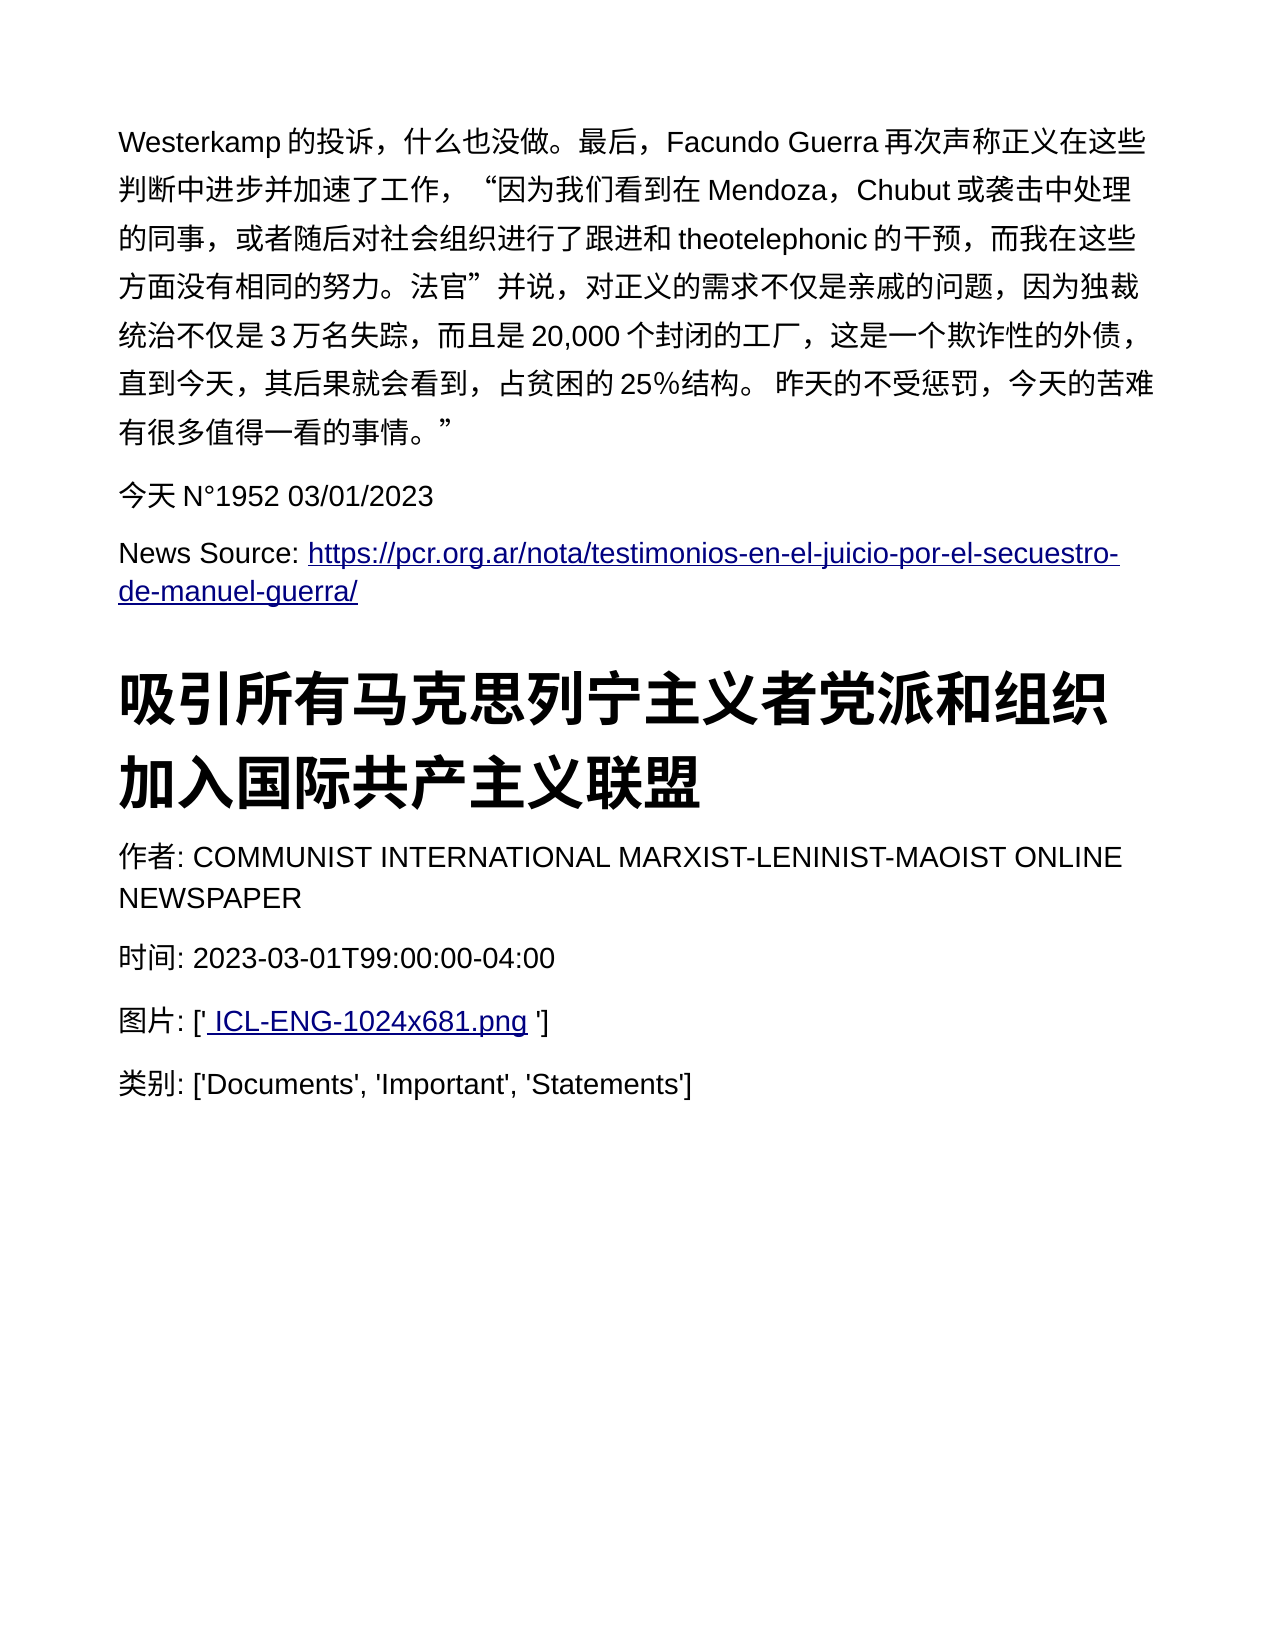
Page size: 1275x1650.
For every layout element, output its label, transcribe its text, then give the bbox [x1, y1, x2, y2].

text 作者: COMMUNIST INTERNATIONAL MARXIST-LENINIST-MAOIST ONLINE NEWSPAPER [118, 834, 1157, 914]
text 时间: 2023-03-01T99:00:00-04:00 [118, 934, 1157, 976]
text 图片: [' ICL-ENG-1024x681.png '] [118, 997, 1157, 1039]
text 今天N°1952 03/01/2023 [118, 472, 1157, 515]
text Westerkamp的投诉，什么也没做。最后，Facundo Guerra再次声称正义在这些判断中进步并加速了工作，“因为我们看到在Mendoza，Chubut或袭击中处理的同事，或者随后对社会组织进行了跟进和theotelephonic的干预，而我在这些方面没有相同的努力。法官”并说，对正义的需求不仅是亲戚的问题，因为独裁统治不仅是3万名失踪，而且是20,000个封闭的工厂，这是一个欺诈性的外债，直到今天，其后果就会看到，占贫困的25％结构。 昨天的不受惩罚，今天的苦难有很多值得一看的事情。” [118, 118, 1157, 452]
text News Source: https://pcr.org.ar/nota/testimonios-en-el-juicio-por-el-secuestro-de-manuel-guerra/ [118, 536, 1157, 608]
text 类别: ['Documents', 'Important', 'Statements'] [118, 1060, 1157, 1103]
subtitle 吸引所有马克思列宁主义者党派和组织加入国际共产主义联盟 [118, 652, 1157, 821]
